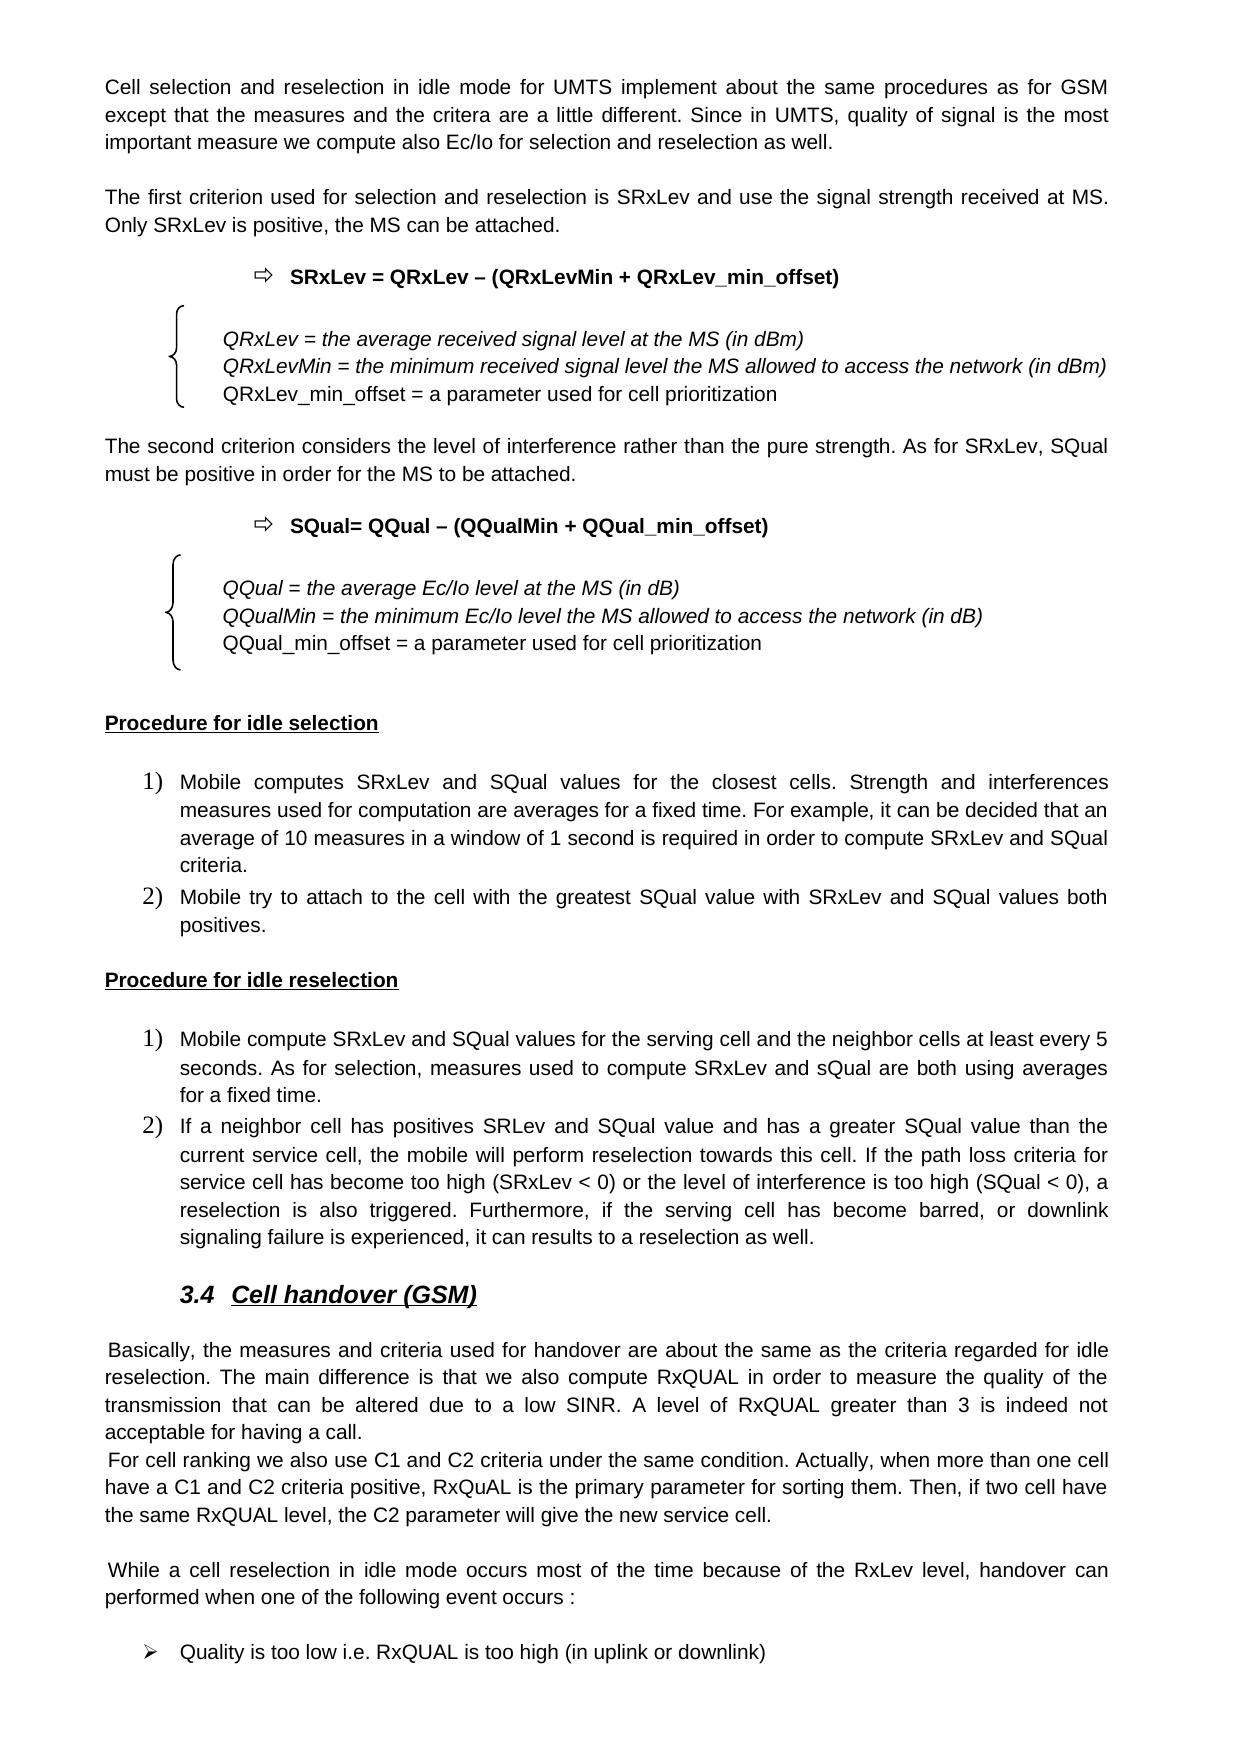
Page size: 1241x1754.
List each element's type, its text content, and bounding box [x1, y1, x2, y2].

list Quality is too low i.e. RxQUAL is too high (in uplink or downlink) [142, 1640, 1110, 1664]
text QRxLev_min_offset = a parameter used for cell prioritization [178, 382, 1110, 406]
text Cell selection and reselection in idle mode for UMTS implement about the same procedures as for GSM except that the measures and the critera are a little different. Since in UMTS, quality of signal is the most important measure we compute also Ec/Io for selection and reselection as well. [104, 75, 1110, 154]
text QRxLev = the average received signal level at the MS (in dBm) [178, 327, 1110, 351]
text Procedure for idle reselection [104, 968, 1110, 992]
list Mobile try to attach to the cell with the greatest SQual value with SRxLev and SQual values both positives. [142, 881, 1110, 937]
list Mobile computes SRxLev and SQual values for the closest cells. Strength and interferences measures used for computation are averages for a fixed time. For example, it can be decided that an average of 10 measures in a window of 1 second is required in order to compute SRxLev and SQual criteria. [142, 766, 1110, 877]
text While a cell reselection in idle mode occurs most of the time because of the RxLev level, handover can performed when one of the following event occurs : [104, 1558, 1110, 1609]
subtitle Cell handover (GSM) [179, 1280, 1110, 1309]
text QQual = the average Ec/Io level at the MS (in dB) [222, 576, 1110, 600]
text QRxLevMin = the minimum received signal level the MS allowed to access the network (in dBm) [178, 354, 1110, 378]
text The second criterion considers the level of interference rather than the pure strength. As for SRxLev, SQual must be positive in order for the MS to be attached. [104, 434, 1110, 486]
list Mobile compute SRxLev and SQual values for the serving cell and the neighbor cells at least every 5 seconds. As for selection, measures used to compute SRxLev and sQual are both using averages for a fixed time. [142, 1023, 1110, 1107]
text QQualMin = the minimum Ec/Io level the MS allowed to access the network (in dB) [222, 603, 1110, 627]
list If a neighbor cell has positives SRLev and SQual value and has a greater SQual value than the current service cell, the mobile will perform reselection towards this cell. If the path loss criteria for service cell has become too high (SRxLev < 0) or the level of interference is too high (SQual < 0), a reselection is also triggered. Furthermore, if the serving cell has become barred, or downlink signaling failure is experienced, it can results to a reselection as well. [142, 1110, 1110, 1249]
text Procedure for idle selection [104, 711, 1110, 735]
text Basically, the measures and criteria used for handover are about the same as the criteria regarded for idle reselection. The main difference is that we also compute RxQUAL in order to measure the quality of the transmission that can be altered due to a low SINR. A level of RxQUAL greater than 3 is indeed not acceptable for having a call. [104, 1338, 1110, 1444]
list SRxLev = QRxLev – (QRxLevMin + QRxLev_min_offset) [178, 265, 1110, 290]
text For cell ranking we also use C1 and C2 criteria under the same condition. Actually, when more than one cell have a C1 and C2 criteria positive, RxQuAL is the primary parameter for sorting them. Then, if two cell have the same RxQUAL level, the C2 parameter will give the new service cell. [104, 1448, 1110, 1527]
list SQual= QQual – (QQualMin + QQual_min_offset) [178, 514, 1110, 539]
text QQual_min_offset = a parameter used for cell prioritization [222, 631, 1110, 655]
text The first criterion used for selection and reselection is SRxLev and use the signal strength received at MS. Only SRxLev is positive, the MS can be attached. [104, 185, 1110, 236]
